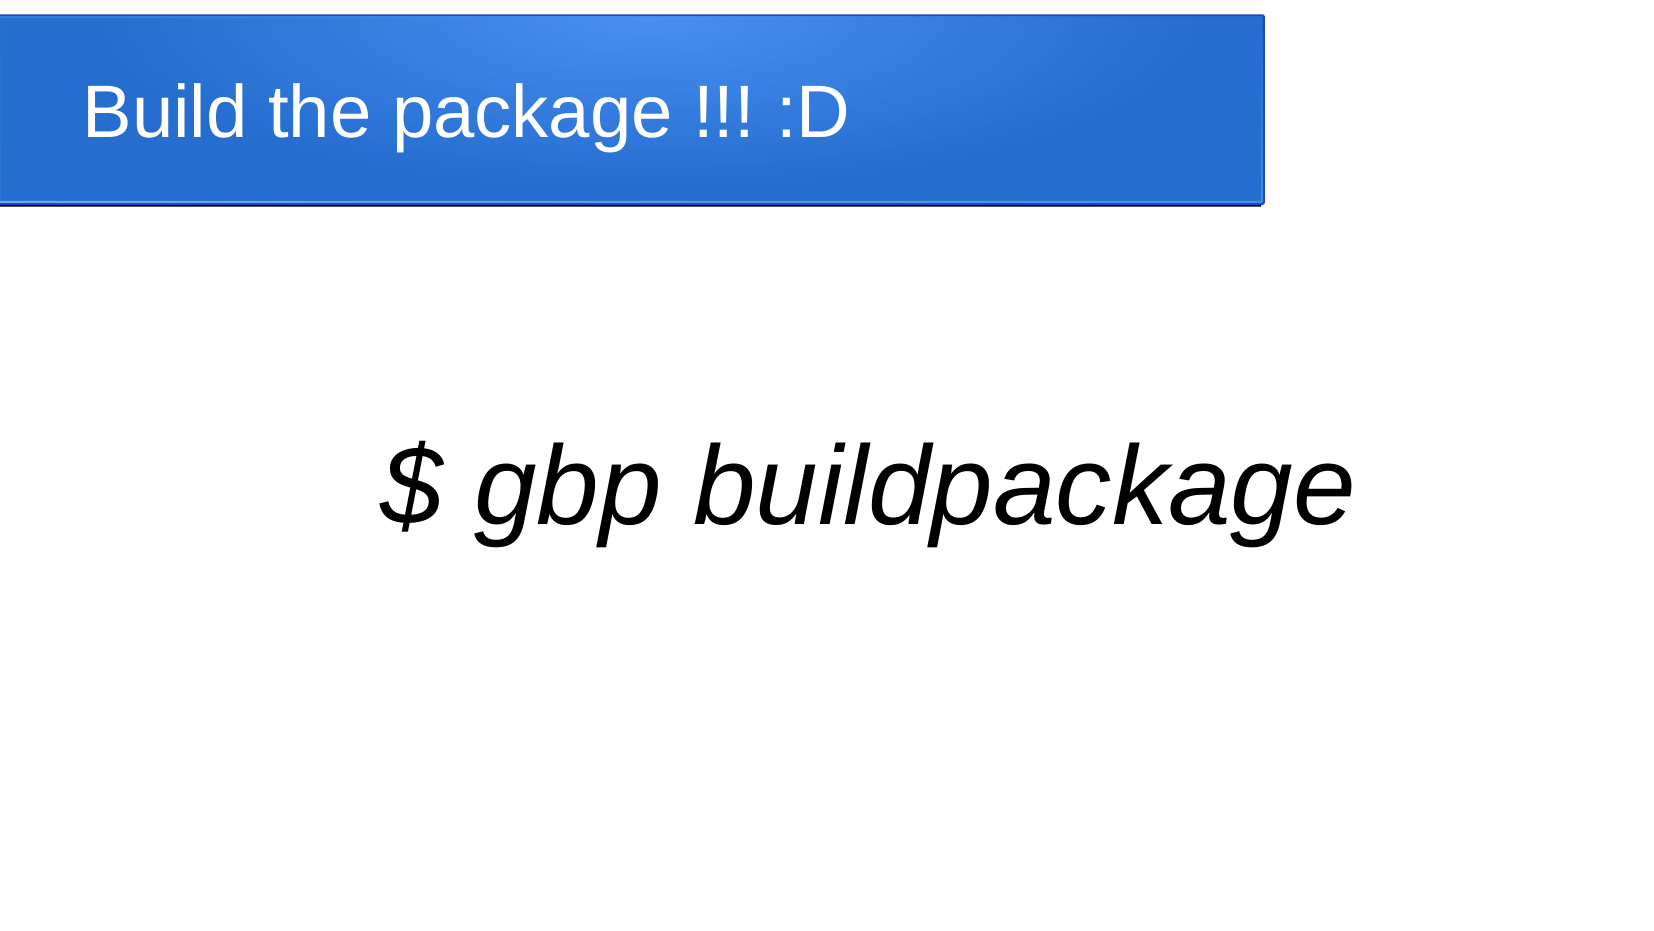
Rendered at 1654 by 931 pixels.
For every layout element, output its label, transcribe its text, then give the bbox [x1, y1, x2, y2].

list $ gbp buildpackage [88, 188, 1577, 729]
title Build the package !!! :D [82, 35, 1235, 189]
